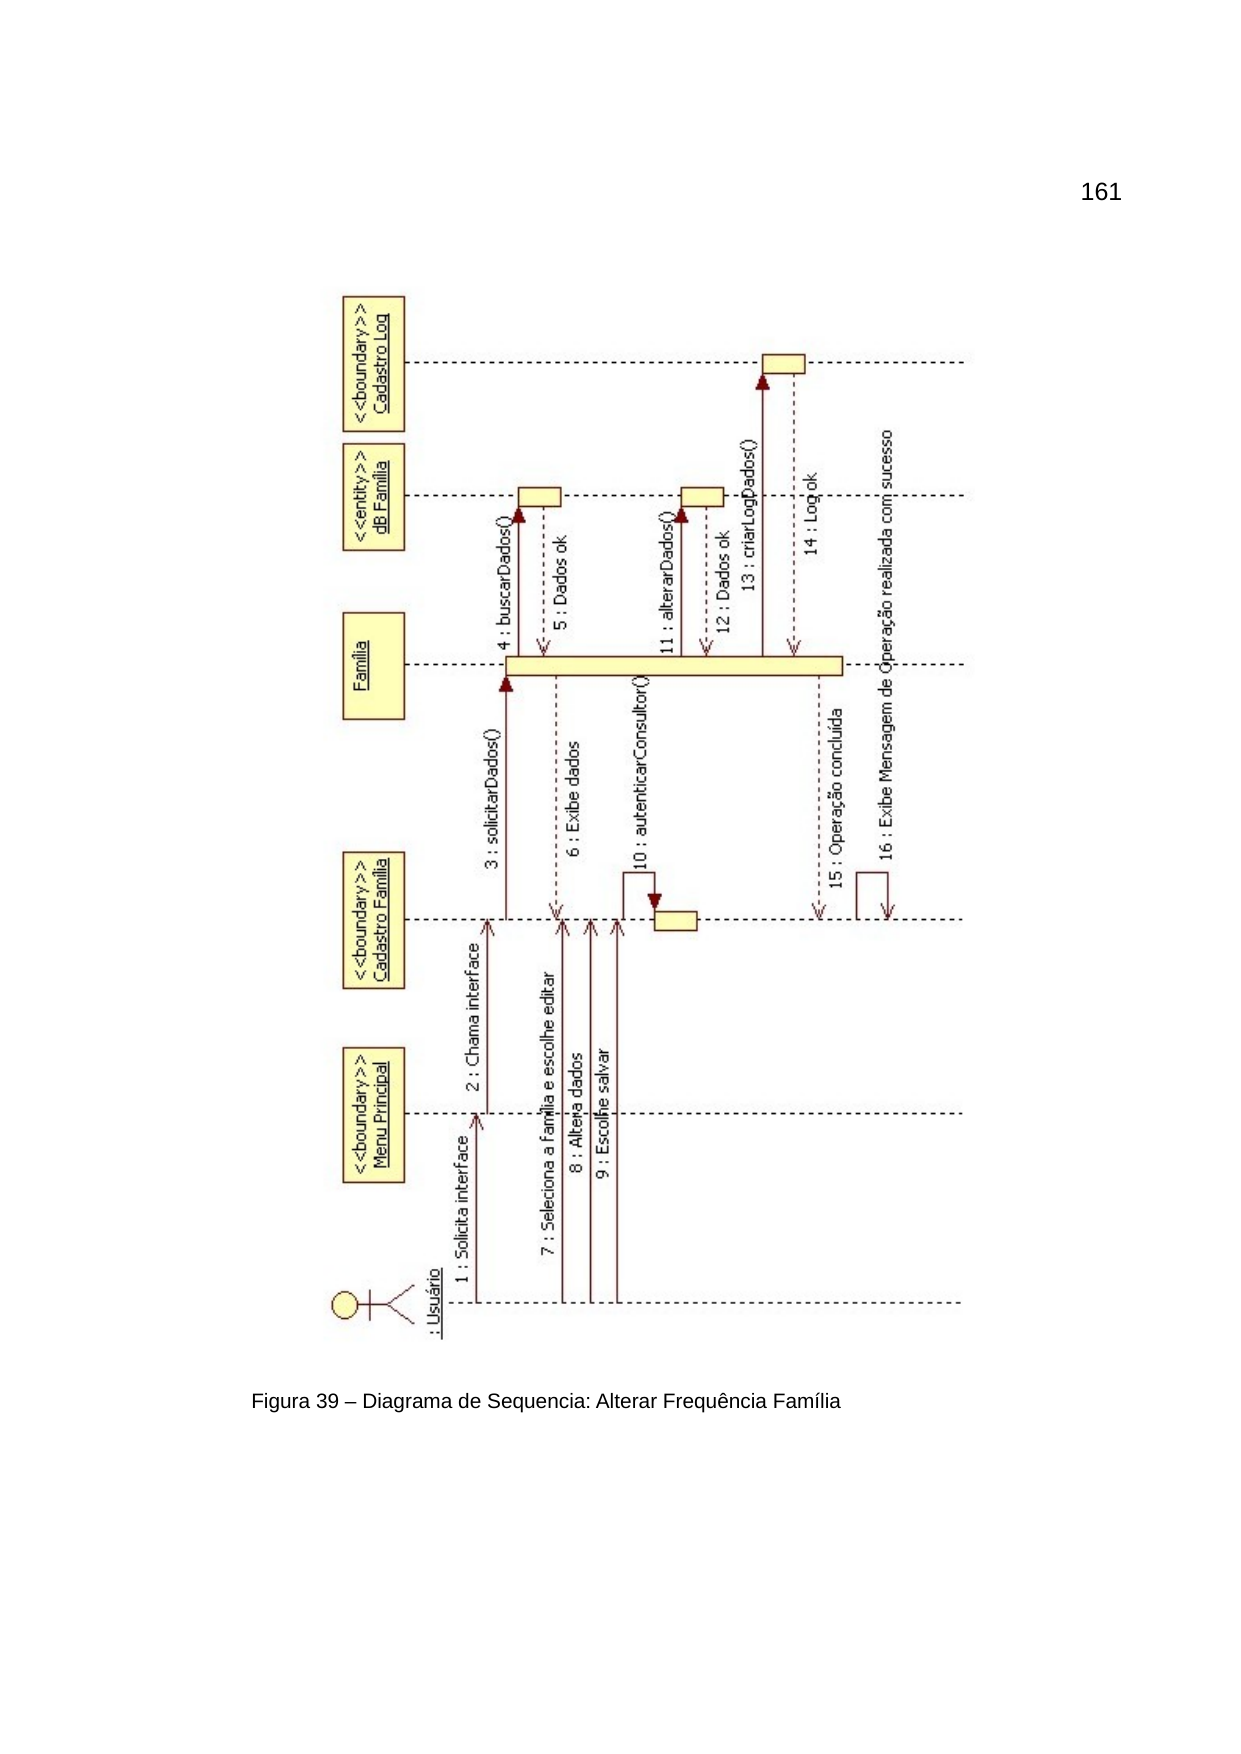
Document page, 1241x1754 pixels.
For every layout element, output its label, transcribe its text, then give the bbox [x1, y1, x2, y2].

text Figura 39 – Diagrama de Sequencia: Alterar Frequência Família [177, 1390, 1122, 1413]
picture [299, 265, 1000, 1390]
